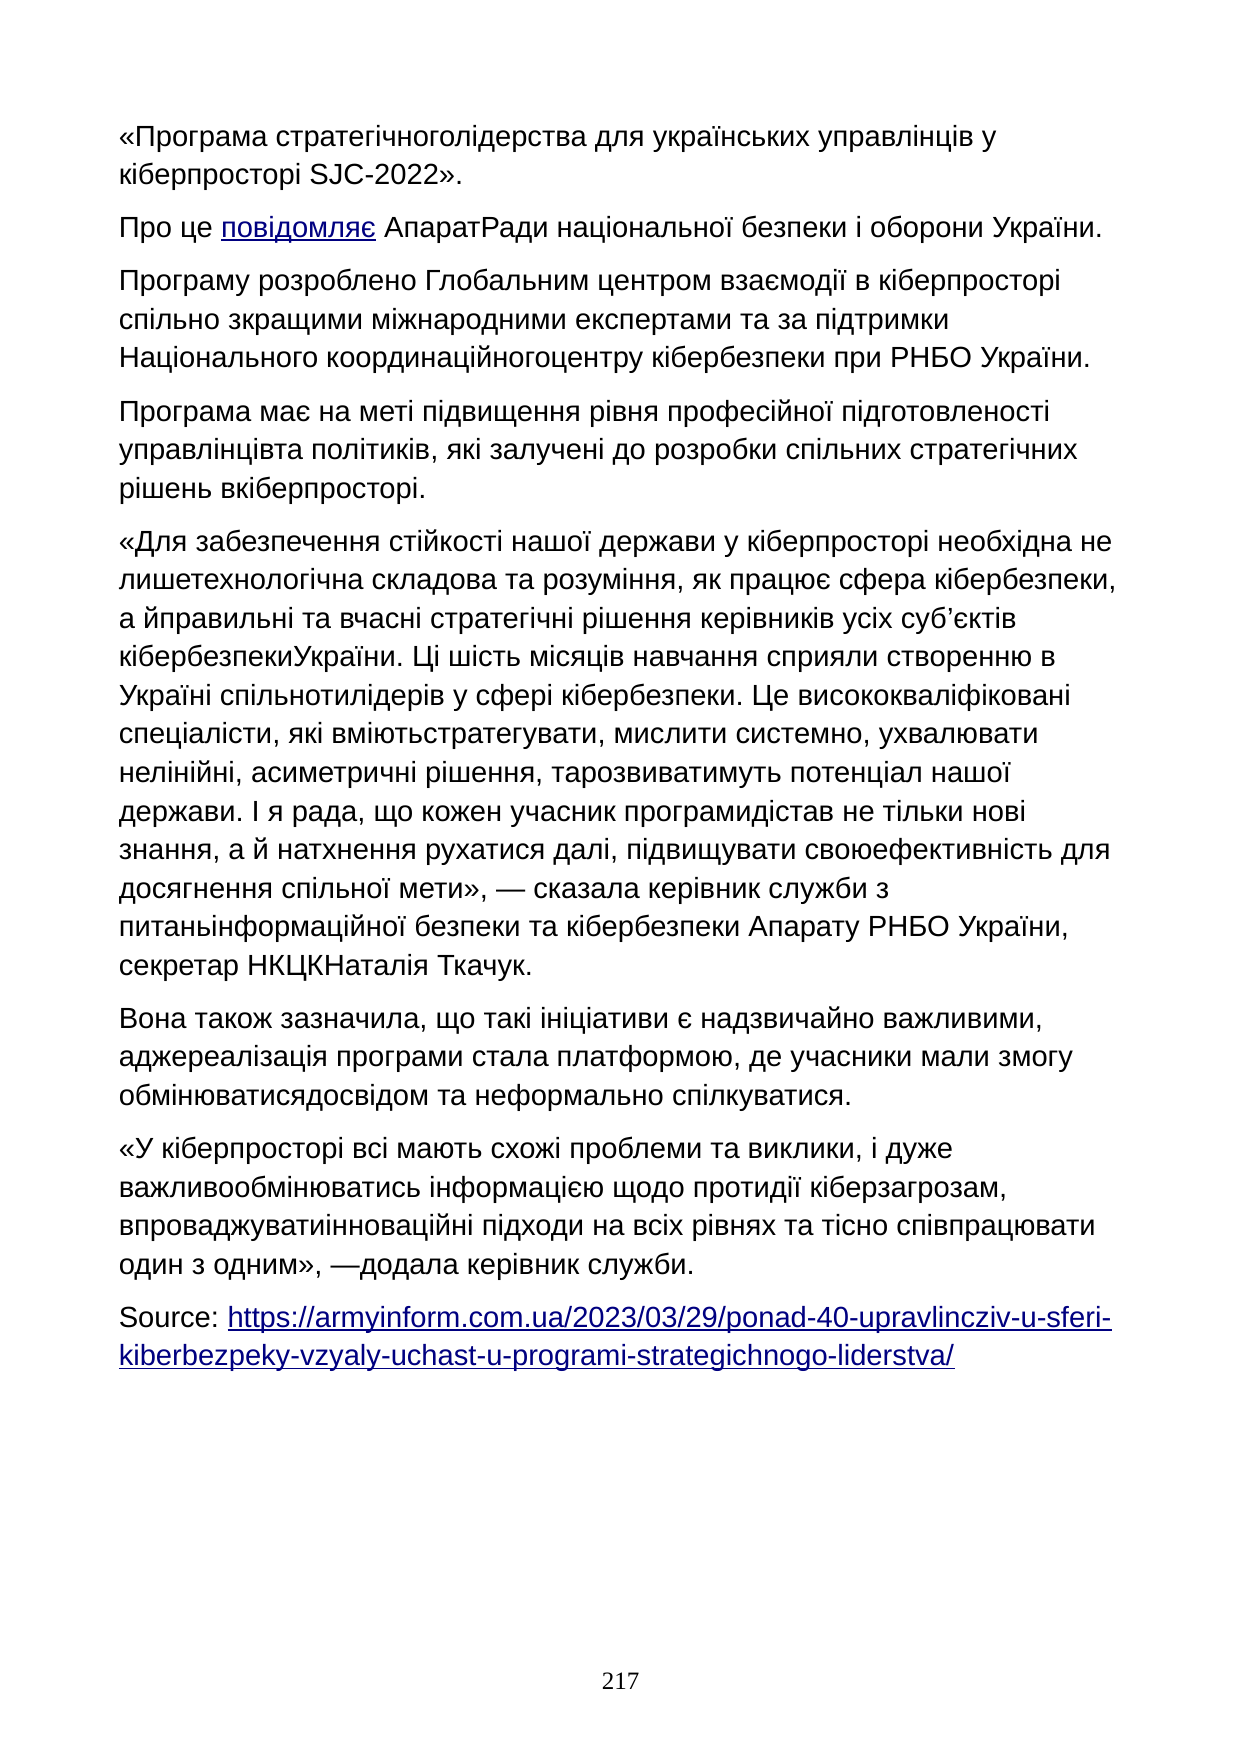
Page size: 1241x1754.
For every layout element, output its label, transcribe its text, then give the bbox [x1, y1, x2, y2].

text Source: https://armyinform.com.ua/2023/03/29/ponad-40-upravlincziv-u-sferi-kiberbezpeky-vzyaly-uchast-u-programi-strategichnogo-liderstva/ [118, 1300, 1122, 1372]
text Про це повідомляє АпаратРади національної безпеки і оборони України. [118, 210, 1122, 244]
text «У кіберпросторі всі мають схожі проблеми та виклики, і дуже важливообмінюватись інформацією щодо протидії кіберзагрозам, впроваджуватиінноваційні підходи на всіх рівнях та тісно співпрацювати один з одним», —додала керівник служби. [118, 1131, 1122, 1280]
text Вона також зазначила, що такі ініціативи є надзвичайно важливими, аджереалізація програми стала платформою, де учасники мали змогу обмінюватисядосвідом та неформально спілкуватися. [118, 1001, 1122, 1111]
text «Програма стратегічноголідерства для українських управлінців у кіберпросторі SJC-2022». [118, 118, 1122, 191]
text «Для забезпечення стійкості нашої держави у кіберпросторі необхідна не лишетехнологічна складова та розуміння, як працює сфера кібербезпеки, а йправильні та вчасні стратегічні рішення керівників усіх суб’єктів кібербезпекиУкраїни. Ці шість місяців навчання сприяли створенню в Україні спільнотилідерів у сфері кібербезпеки. Це висококваліфіковані спеціалісти, які вміютьстратегувати, мислити системно, ухвалювати нелінійні, асиметричні рішення, тарозвиватимуть потенціал нашої держави. І я рада, що кожен учасник програмидістав не тільки нові знання, а й натхнення рухатися далі, підвищувати своюефективність для досягнення спільної мети», — сказала керівник служби з питаньінформаційної безпеки та кібербезпеки Апарату РНБО України, секретар НКЦКНаталія Ткачук. [118, 524, 1122, 981]
text Програма має на меті підвищення рівня професійної підготовленості управлінцівта політиків, які залучені до розробки спільних стратегічних рішень вкіберпросторі. [118, 393, 1122, 504]
text Програму розроблено Глобальним центром взаємодії в кіберпросторі спільно зкращими міжнародними експертами та за підтримки Національного координаційногоцентру кібербезпеки при РНБО України. [118, 263, 1122, 374]
